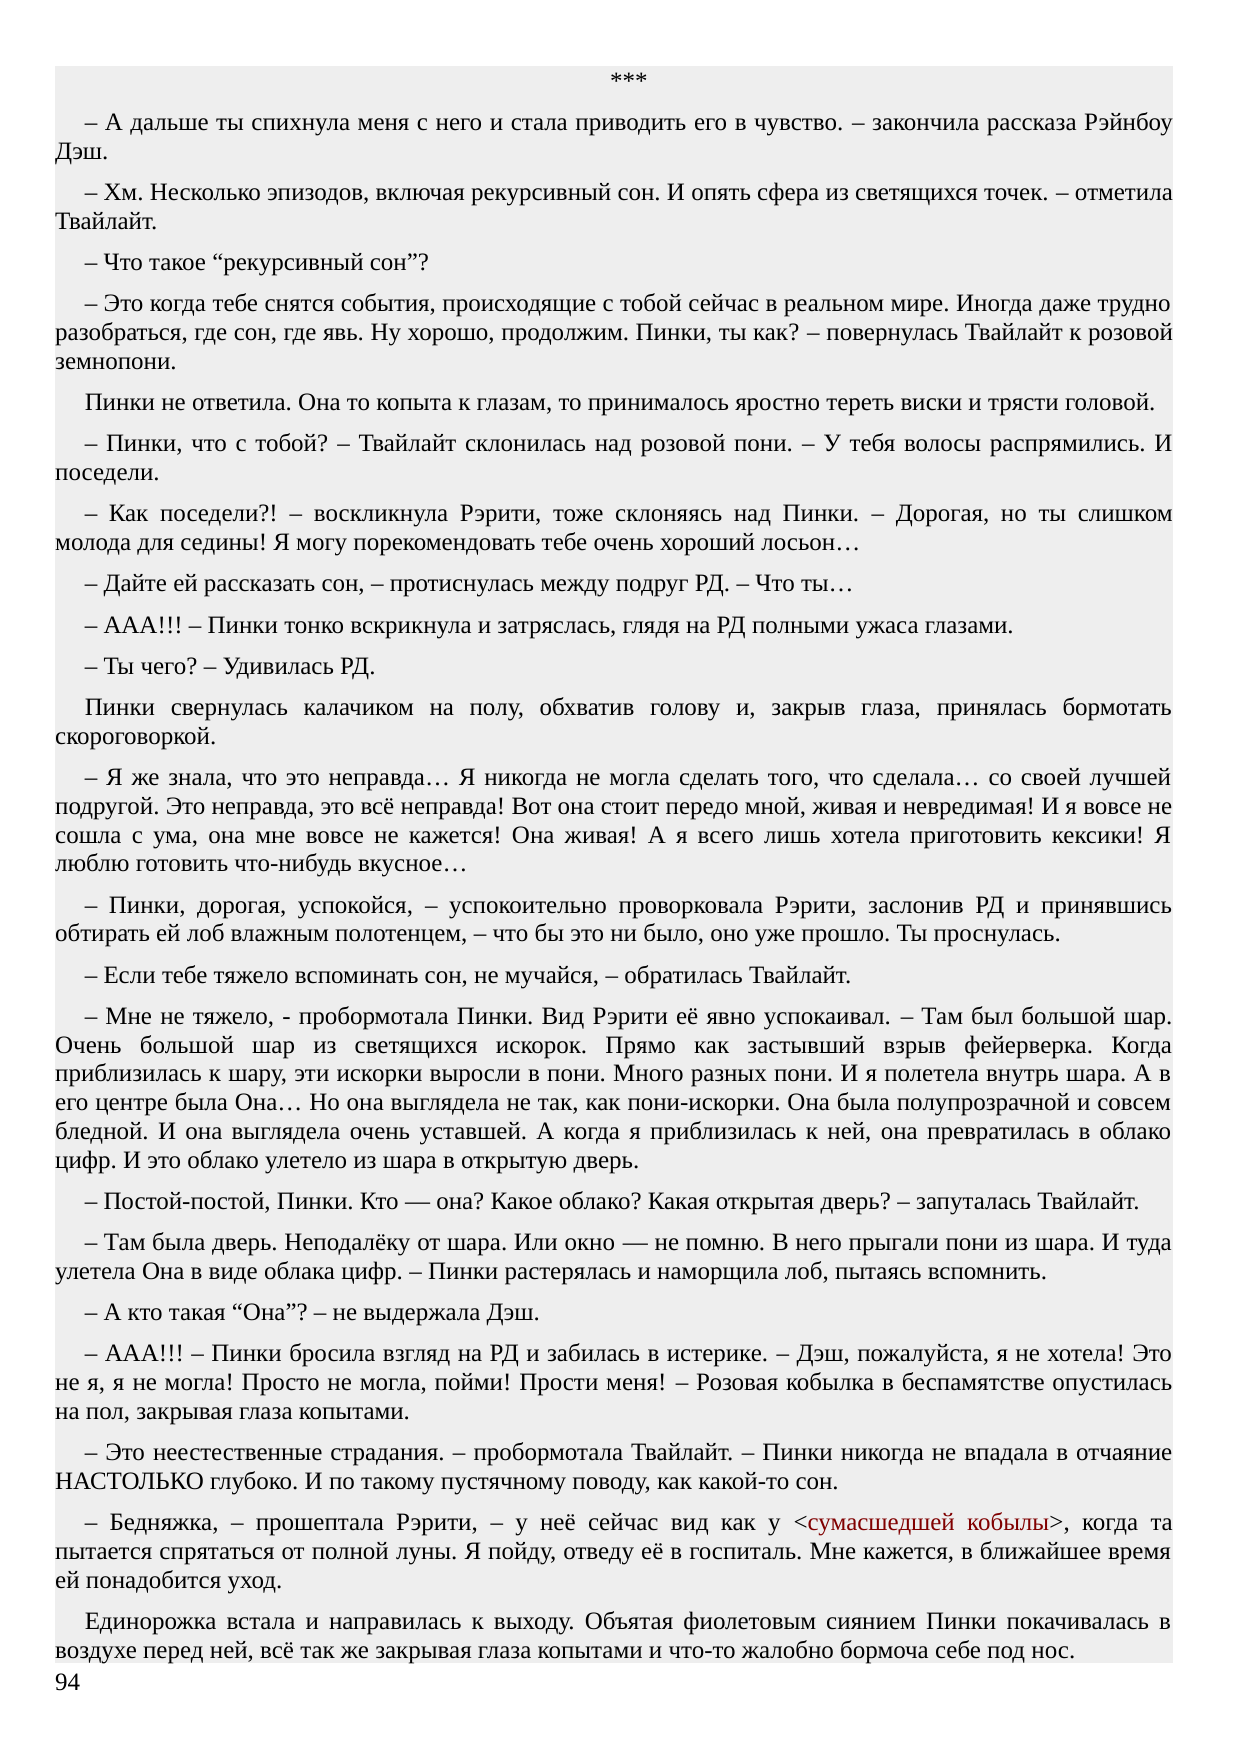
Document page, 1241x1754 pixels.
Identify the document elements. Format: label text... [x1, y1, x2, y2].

text – Постой-постой, Пинки. Кто — она? Какое облако? Какая открытая дверь? – запуталась Твайлайт. [55, 1186, 1173, 1215]
text – Если тебе тяжело вспоминать сон, не мучайся, – обратилась Твайлайт. [55, 960, 1173, 988]
text – Я же знала, что это неправда… Я никогда не могла сделать того, что сделала… со своей лучшей подругой. Это неправда, это всё неправда! Вот она стоит передо мной, живая и невредимая! И я вовсе не сошла с ума, она мне вовсе не кажется! Она живая! А я всего лишь хотела приготовить кексики! Я люблю готовить что-нибудь вкусное… [55, 762, 1173, 877]
text Единорожка встала и направилась к выходу. Объятая фиолетовым сиянием Пинки покачивалась в воздухе перед ней, всё так же закрывая глаза копытами и что-то жалобно бормоча себе под нос. [55, 1606, 1173, 1663]
text – Это когда тебе снятся события, происходящие с тобой сейчас в реальном мире. Иногда даже трудно разобраться, где сон, где явь. Ну хорошо, продолжим. Пинки, ты как? – повернулась Твайлайт к розовой земнопони. [55, 288, 1173, 375]
text – А дальше ты спихнула меня с него и стала приводить его в чувство. – закончила рассказа Рэйнбоу Дэш. [55, 107, 1173, 165]
text Пинки не ответила. Она то копыта к глазам, то принималось яростно тереть виски и трясти головой. [55, 387, 1173, 416]
text – ААА!!! – Пинки тонко вскрикнула и затряслась, глядя на РД полными ужаса глазами. [55, 610, 1173, 638]
text – Как поседели?! – воскликнула Рэрити, тоже склоняясь над Пинки. – Дорогая, но ты слишком молода для седины! Я могу порекомендовать тебе очень хороший лосьон… [55, 498, 1173, 556]
text – Ты чего? – Удивилась РД. [55, 651, 1173, 680]
text – Что такое “рекурсивный сон”? [55, 247, 1173, 276]
text *** [55, 66, 1173, 95]
text – Это неестественные страдания. – пробормотала Твайлайт. – Пинки никогда не впадала в отчаяние НАСТОЛЬКО глубоко. И по такому пустячному поводу, как какой-то сон. [55, 1437, 1173, 1495]
text – Дайте ей рассказать сон, – протиснулась между подруг РД. – Что ты… [55, 568, 1173, 597]
text Пинки свернулась калачиком на полу, обхватив голову и, закрыв глаза, принялась бормотать скороговоркой. [55, 692, 1173, 750]
text – Бедняжка, – прошептала Рэрити, – у неё сейчас вид как у <сумасшедшей кобылы>, когда та пытается спрятаться от полной луны. Я пойду, отведу её в госпиталь. Мне кажется, в ближайшее время ей понадобится уход. [55, 1507, 1173, 1593]
text – Хм. Несколько эпизодов, включая рекурсивный сон. И опять сфера из светящихся точек. – отметила Твайлайт. [55, 177, 1173, 235]
text – Мне не тяжело, - пробормотала Пинки. Вид Рэрити её явно успокаивал. – Там был большой шар. Очень большой шар из светящихся искорок. Прямо как застывший взрыв фейерверка. Когда приблизилась к шару, эти искорки выросли в пони. Много разных пони. И я полетела внутрь шара. А в его центре была Она… Но она выглядела не так, как пони-искорки. Она была полупрозрачной и совсем бледной. И она выглядела очень уставшей. А когда я приблизилась к ней, она превратилась в облако цифр. И это облако улетело из шара в открытую дверь. [55, 1001, 1173, 1173]
text – Там была дверь. Неподалёку от шара. Или окно — не помню. В него прыгали пони из шара. И туда улетела Она в виде облака цифр. – Пинки растерялась и наморщила лоб, пытаясь вспомнить. [55, 1227, 1173, 1285]
text – Пинки, дорогая, успокойся, – успокоительно проворковала Рэрити, заслонив РД и принявшись обтирать ей лоб влажным полотенцем, – что бы это ни было, оно уже прошло. Ты проснулась. [55, 890, 1173, 947]
text – Пинки, что с тобой? – Твайлайт склонилась над розовой пони. – У тебя волосы распрямились. И поседели. [55, 428, 1173, 486]
text – А кто такая “Она”? – не выдержала Дэш. [55, 1297, 1173, 1326]
text – ААА!!! – Пинки бросила взгляд на РД и забилась в истерике. – Дэш, пожалуйста, я не хотела! Это не я, я не могла! Просто не могла, пойми! Прости меня! – Розовая кобылка в беспамятстве опустилась на пол, закрывая глаза копытами. [55, 1338, 1173, 1425]
